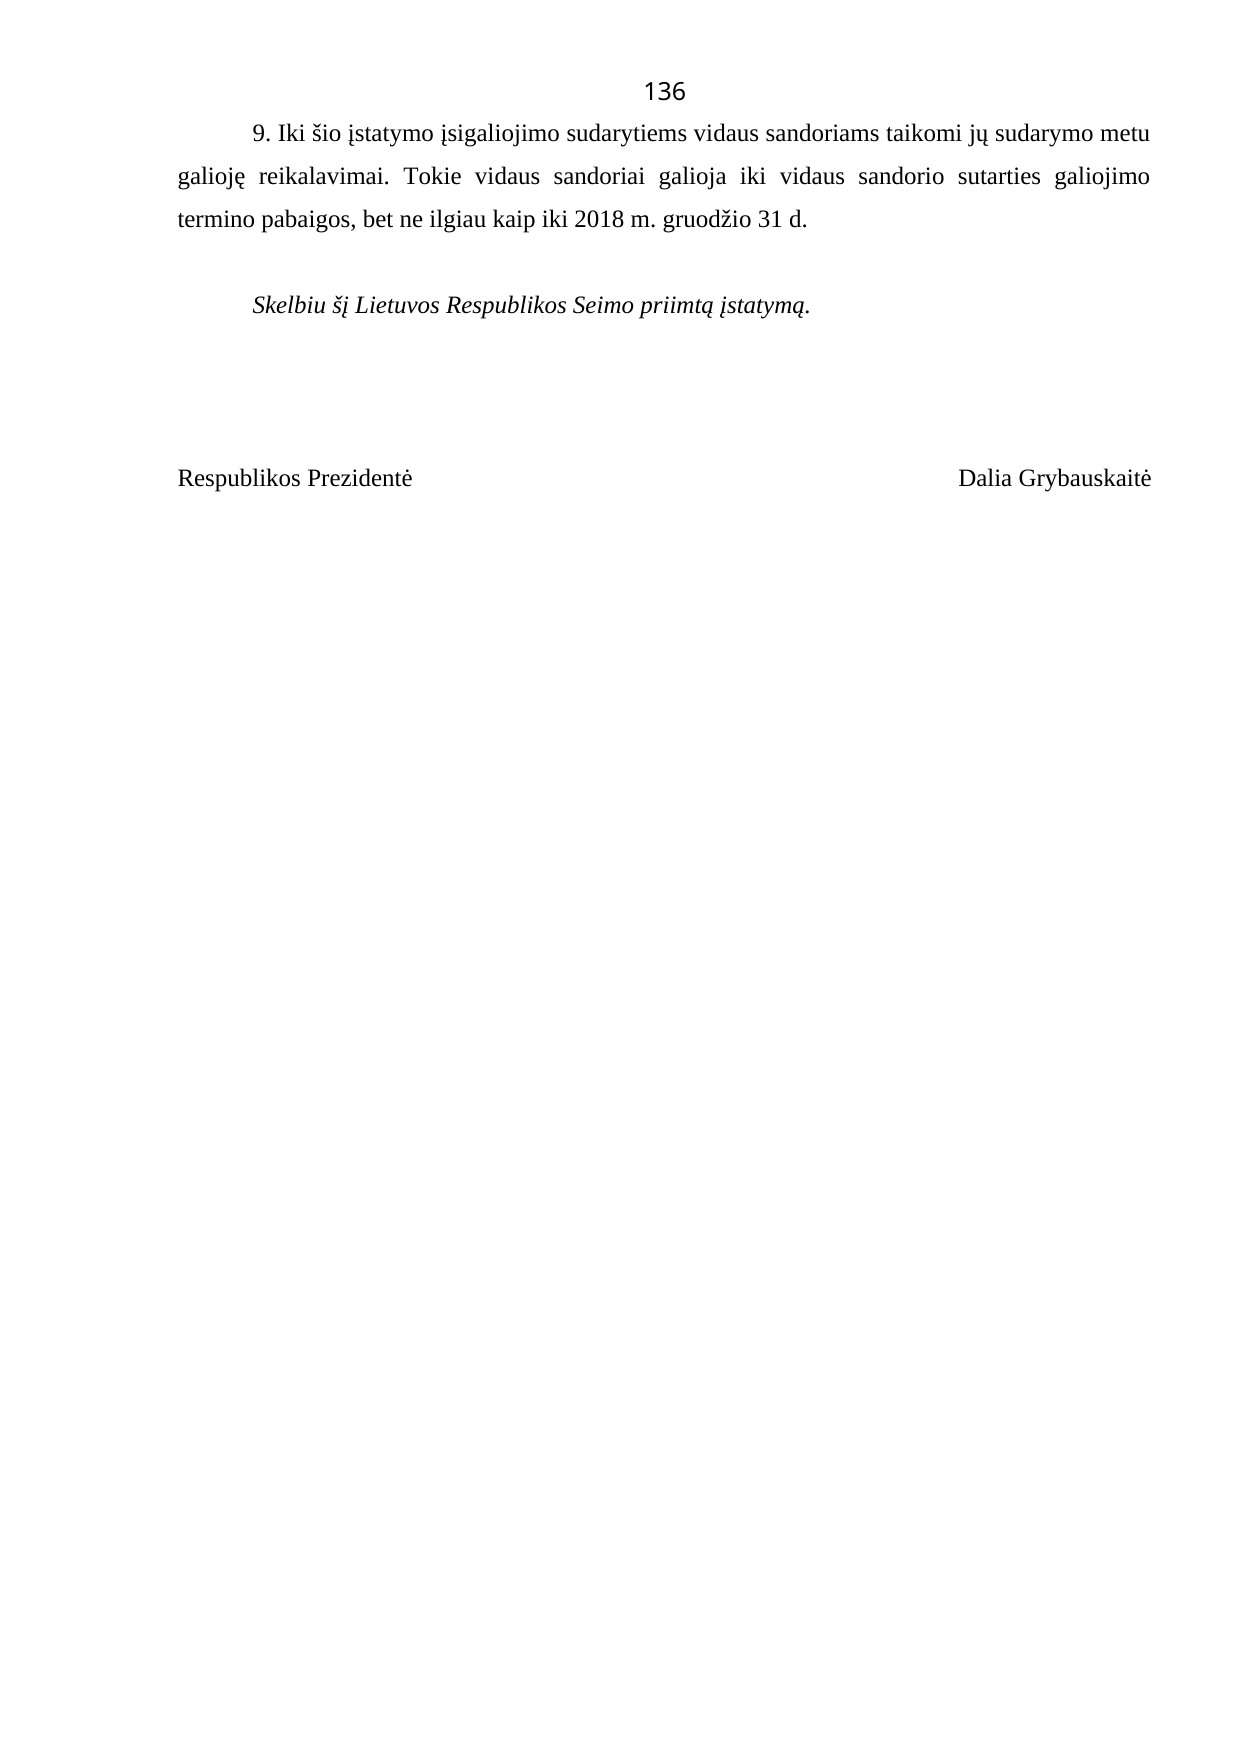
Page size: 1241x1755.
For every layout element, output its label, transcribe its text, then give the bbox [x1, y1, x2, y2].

text 9. Iki šio įstatymo įsigaliojimo sudarytiems vidaus sandoriams taikomi jų sudarymo metu galioję reikalavimai. Tokie vidaus sandoriai galioja iki vidaus sandorio sutarties galiojimo termino pabaigos, bet ne ilgiau kaip iki 2018 m. gruodžio 31 d. [177, 118, 1152, 233]
text Respublikos Prezidentė Dalia Grybauskaitė [177, 463, 1152, 492]
text Skelbiu šį Lietuvos Respublikos Seimo priimtą įstatymą. [177, 291, 1152, 319]
